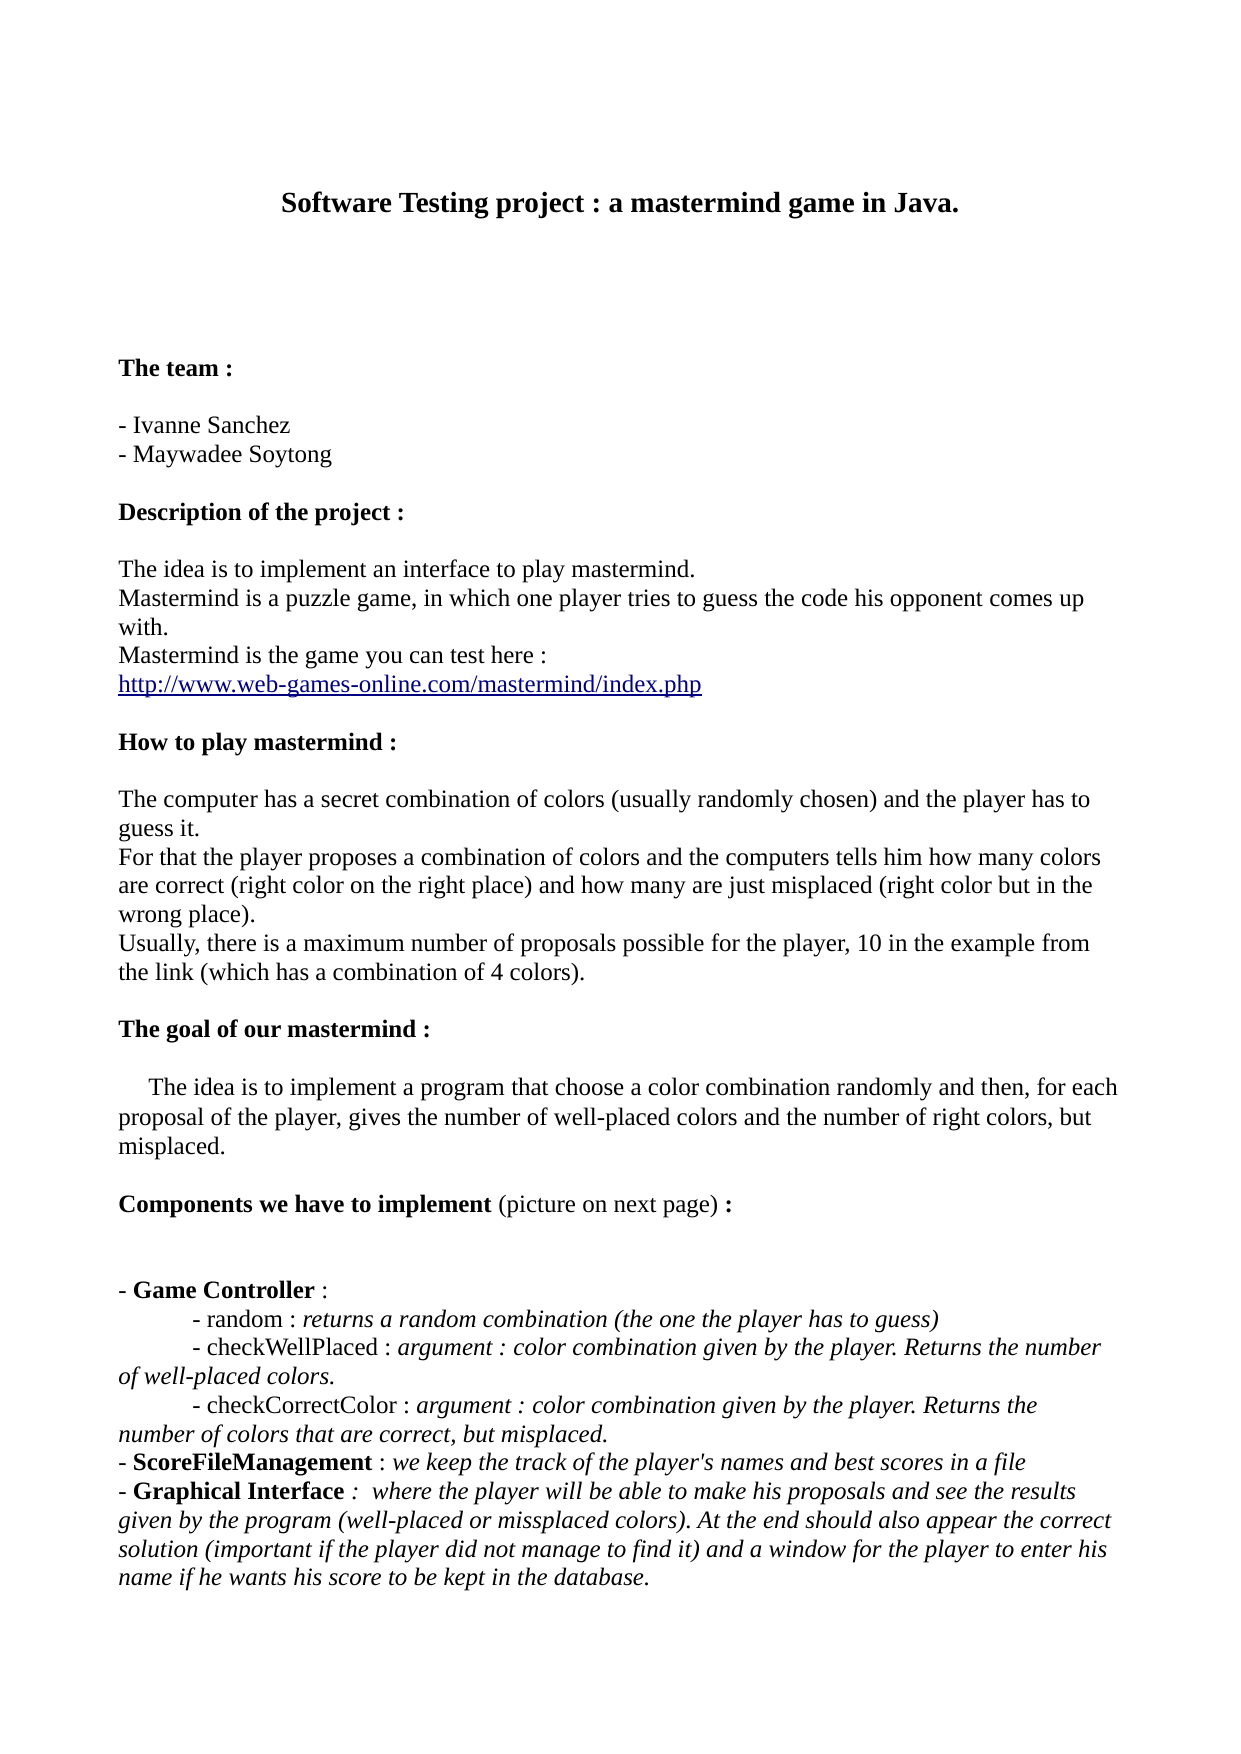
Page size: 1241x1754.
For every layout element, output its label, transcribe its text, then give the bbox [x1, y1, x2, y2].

text Mastermind is the game you can test here : http://www.web-games-online.com/mastermind/index.php [118, 640, 1122, 698]
text How to play mastermind : [118, 727, 1122, 755]
text The goal of our mastermind : [118, 1014, 1122, 1043]
text - random : returns a random combination (the one the player has to guess) [118, 1304, 1122, 1332]
text - Ivanne Sanchez [118, 410, 1122, 439]
text - Graphical Interface : where the player will be able to make his proposals and see the results given by the program (well-placed or missplaced colors). At the end should also appear the correct solution (important if the player did not manage to find it) and a window for the player to enter his name if he wants his score to be kept in the database. [118, 1476, 1122, 1591]
text For that the player proposes a combination of colors and the computers tells him how many colors are correct (right color on the right place) and how many are just misplaced (right color but in the wrong place). [118, 842, 1122, 928]
text Usually, there is a maximum number of proposals possible for the player, 10 in the example from the link (which has a combination of 4 colors). [118, 928, 1122, 985]
text Software Testing project : a mastermind game in Java. [118, 185, 1122, 219]
text The computer has a secret combination of colors (usually randomly chosen) and the player has to guess it. [118, 784, 1122, 842]
text - Maywadee Soytong [118, 439, 1122, 468]
text - checkWellPlaced : argument : color combination given by the player. Returns the number of well-placed colors. [118, 1332, 1122, 1390]
text - ScoreFileManagement : we keep the track of the player's names and best scores in a file [118, 1447, 1122, 1476]
text The idea is to implement a program that choose a color combination randomly and then, for each proposal of the player, gives the number of well-placed colors and the number of right colors, but misplaced. [118, 1072, 1122, 1160]
text Mastermind is a puzzle game, in which one player tries to guess the code his opponent comes up with. [118, 583, 1122, 640]
text - Game Controller : [118, 1275, 1122, 1304]
text Description of the project : [118, 497, 1122, 525]
text Components we have to implement (picture on next page) : [118, 1189, 1122, 1217]
text The team : [118, 353, 1122, 382]
text The idea is to implement an interface to play mastermind. [118, 554, 1122, 583]
text - checkCorrectColor : argument : color combination given by the player. Returns the number of colors that are correct, but misplaced. [118, 1390, 1122, 1447]
